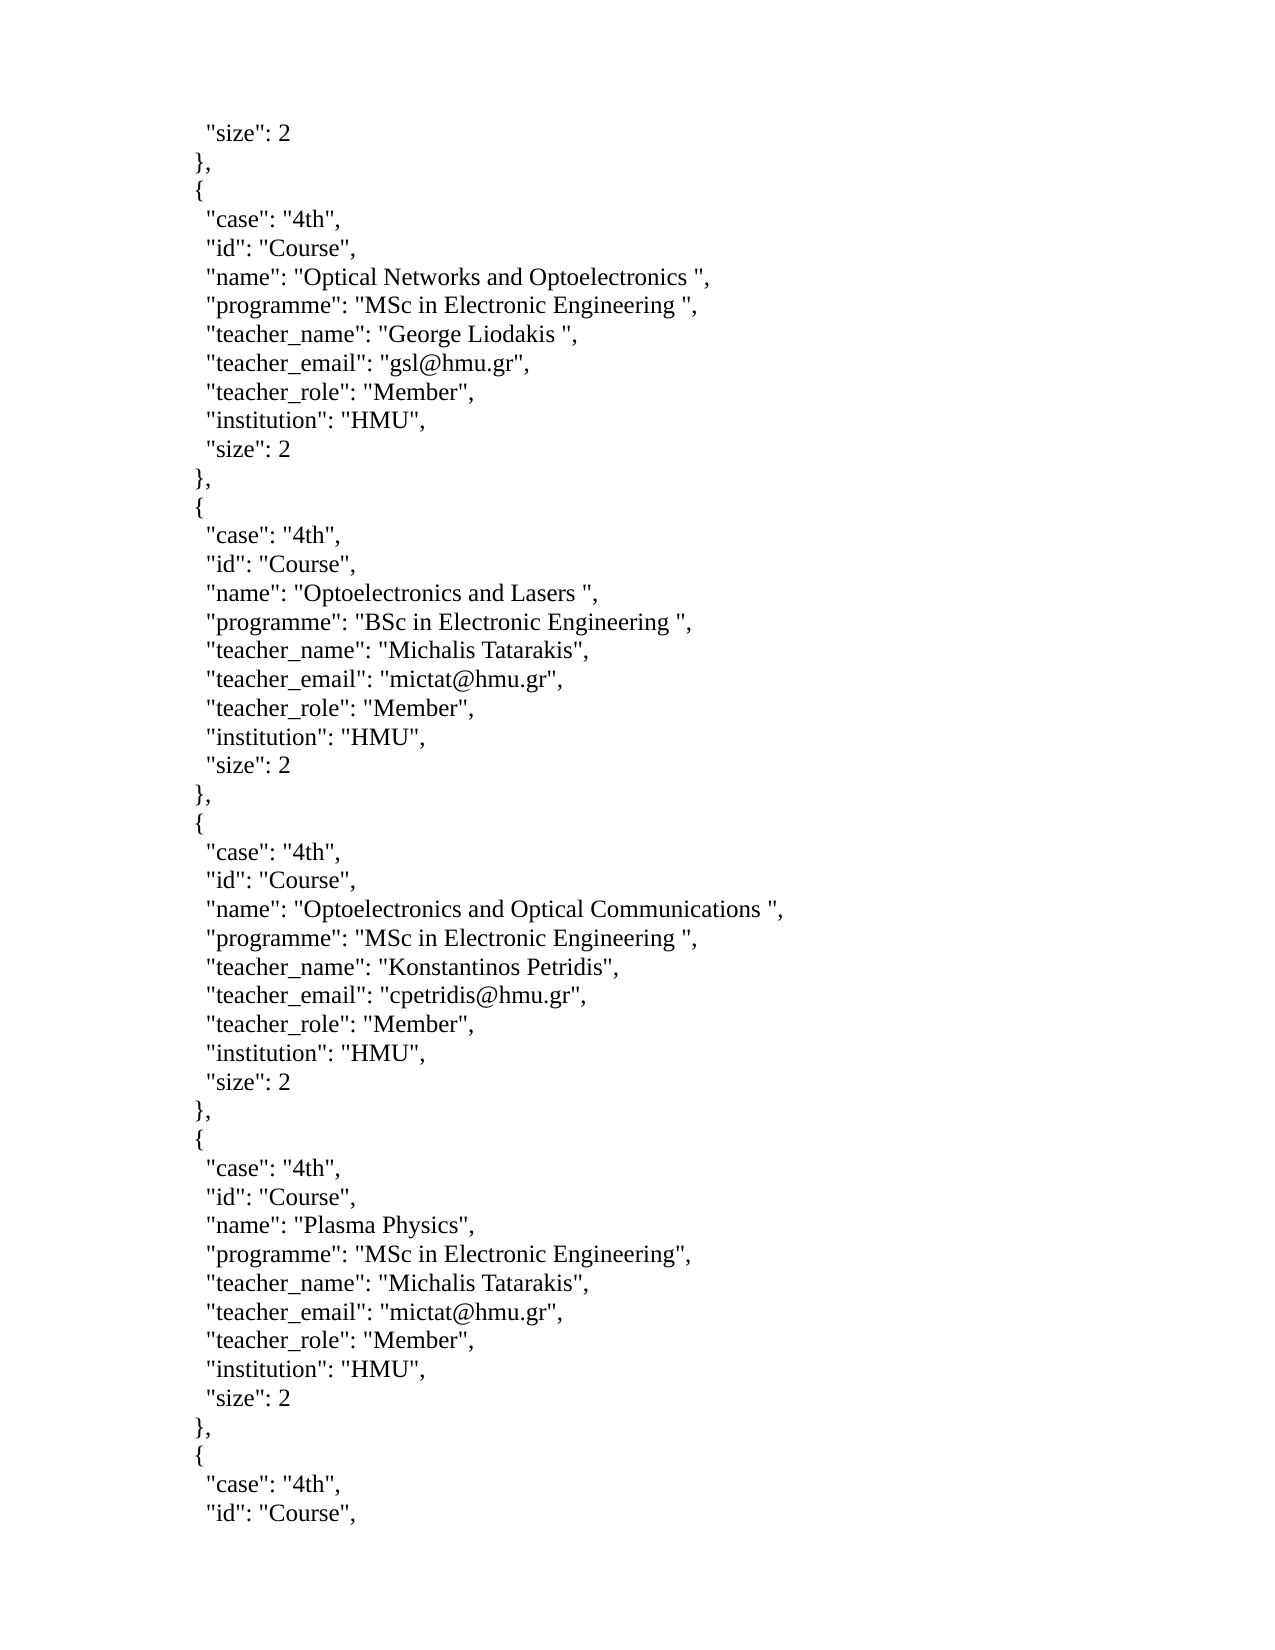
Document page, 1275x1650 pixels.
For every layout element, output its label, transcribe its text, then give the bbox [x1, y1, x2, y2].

text "case": "4th", [118, 1469, 1157, 1498]
text "id": "Course", [118, 866, 1157, 894]
text "programme": "BSc in Electronic Engineering ", [118, 607, 1157, 636]
text { [118, 1124, 1157, 1153]
text "case": "4th", [118, 837, 1157, 866]
text }, [118, 779, 1157, 808]
text }, [118, 1096, 1157, 1124]
text "teacher_name": "Michalis Tatarakis", [118, 1268, 1157, 1297]
text }, [118, 1412, 1157, 1441]
text "name": "Optoelectronics and Optical Communications ", [118, 894, 1157, 923]
text "case": "4th", [118, 521, 1157, 549]
text "name": "Optoelectronics and Lasers ", [118, 578, 1157, 607]
text "case": "4th", [118, 204, 1157, 233]
text "programme": "MSc in Electronic Engineering", [118, 1239, 1157, 1268]
text "institution": "HMU", [118, 1038, 1157, 1067]
text "programme": "MSc in Electronic Engineering ", [118, 291, 1157, 319]
text "size": 2 [118, 1067, 1157, 1096]
text "teacher_name": "Konstantinos Petridis", [118, 952, 1157, 981]
text "name": "Optical Networks and Optoelectronics ", [118, 262, 1157, 291]
text "case": "4th", [118, 1153, 1157, 1182]
text "size": 2 [118, 751, 1157, 779]
text "institution": "HMU", [118, 406, 1157, 434]
text "teacher_role": "Member", [118, 1326, 1157, 1354]
text "programme": "MSc in Electronic Engineering ", [118, 923, 1157, 952]
text "teacher_role": "Member", [118, 1009, 1157, 1038]
text "institution": "HMU", [118, 722, 1157, 751]
text "teacher_name": "George Liodakis ", [118, 319, 1157, 348]
text "size": 2 [118, 118, 1157, 147]
text "institution": "HMU", [118, 1354, 1157, 1383]
text { [118, 808, 1157, 837]
text "id": "Course", [118, 1182, 1157, 1211]
text "size": 2 [118, 434, 1157, 463]
text "teacher_email": "gsl@hmu.gr", [118, 348, 1157, 377]
text "teacher_role": "Member", [118, 693, 1157, 722]
text "id": "Course", [118, 549, 1157, 578]
text { [118, 1441, 1157, 1469]
text "name": "Plasma Physics", [118, 1211, 1157, 1239]
text "size": 2 [118, 1383, 1157, 1412]
text }, [118, 463, 1157, 492]
text "teacher_role": "Member", [118, 377, 1157, 406]
text { [118, 176, 1157, 204]
text "teacher_email": "mictat@hmu.gr", [118, 664, 1157, 693]
text "teacher_email": "cpetridis@hmu.gr", [118, 981, 1157, 1009]
text }, [118, 147, 1157, 176]
text "id": "Course", [118, 233, 1157, 262]
text "teacher_name": "Michalis Tatarakis", [118, 636, 1157, 664]
text "teacher_email": "mictat@hmu.gr", [118, 1297, 1157, 1326]
text "id": "Course", [118, 1498, 1157, 1527]
text { [118, 492, 1157, 521]
